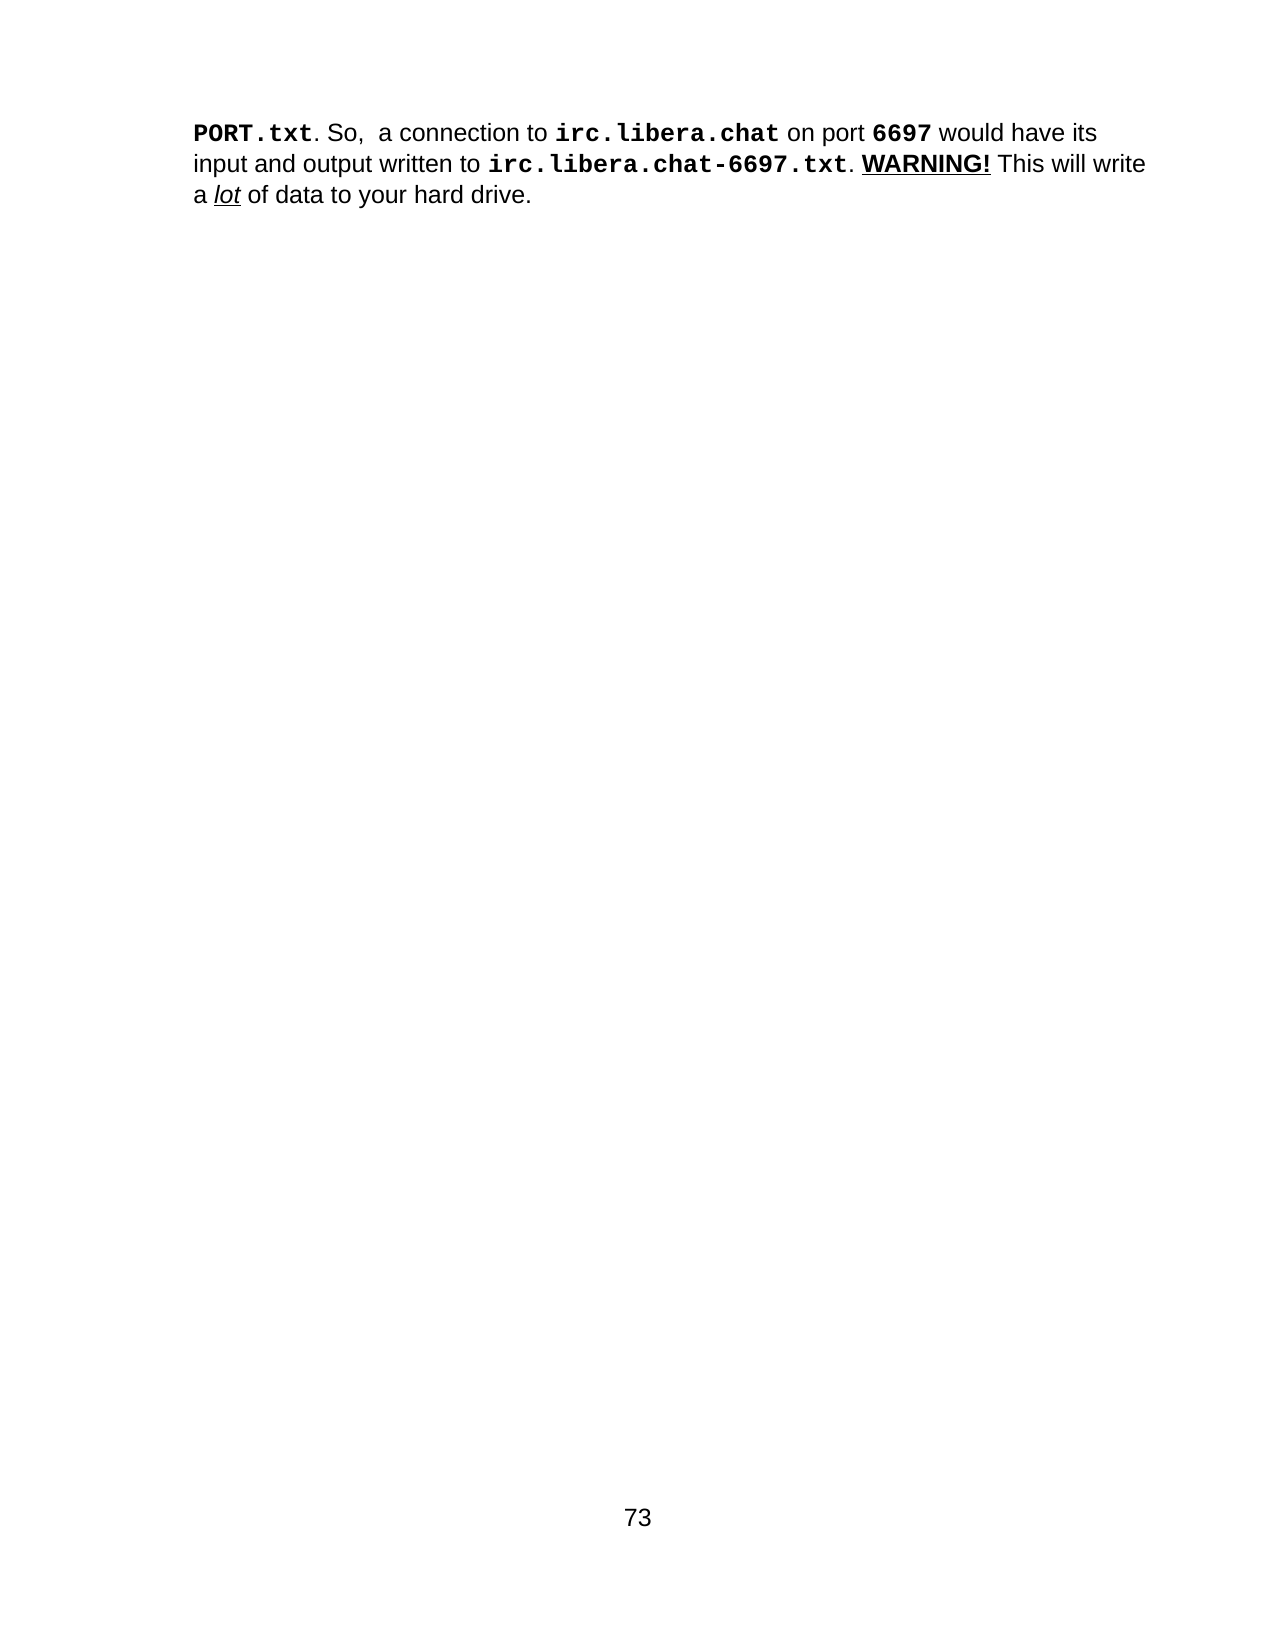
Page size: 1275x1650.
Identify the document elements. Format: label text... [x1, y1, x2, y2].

list PORT.txt. So, a connection to irc.libera.chat on port 6697 would have its input and output written to irc.libera.chat-6697.txt. WARNING! This will write a lot of data to your hard drive. [156, 118, 1157, 209]
